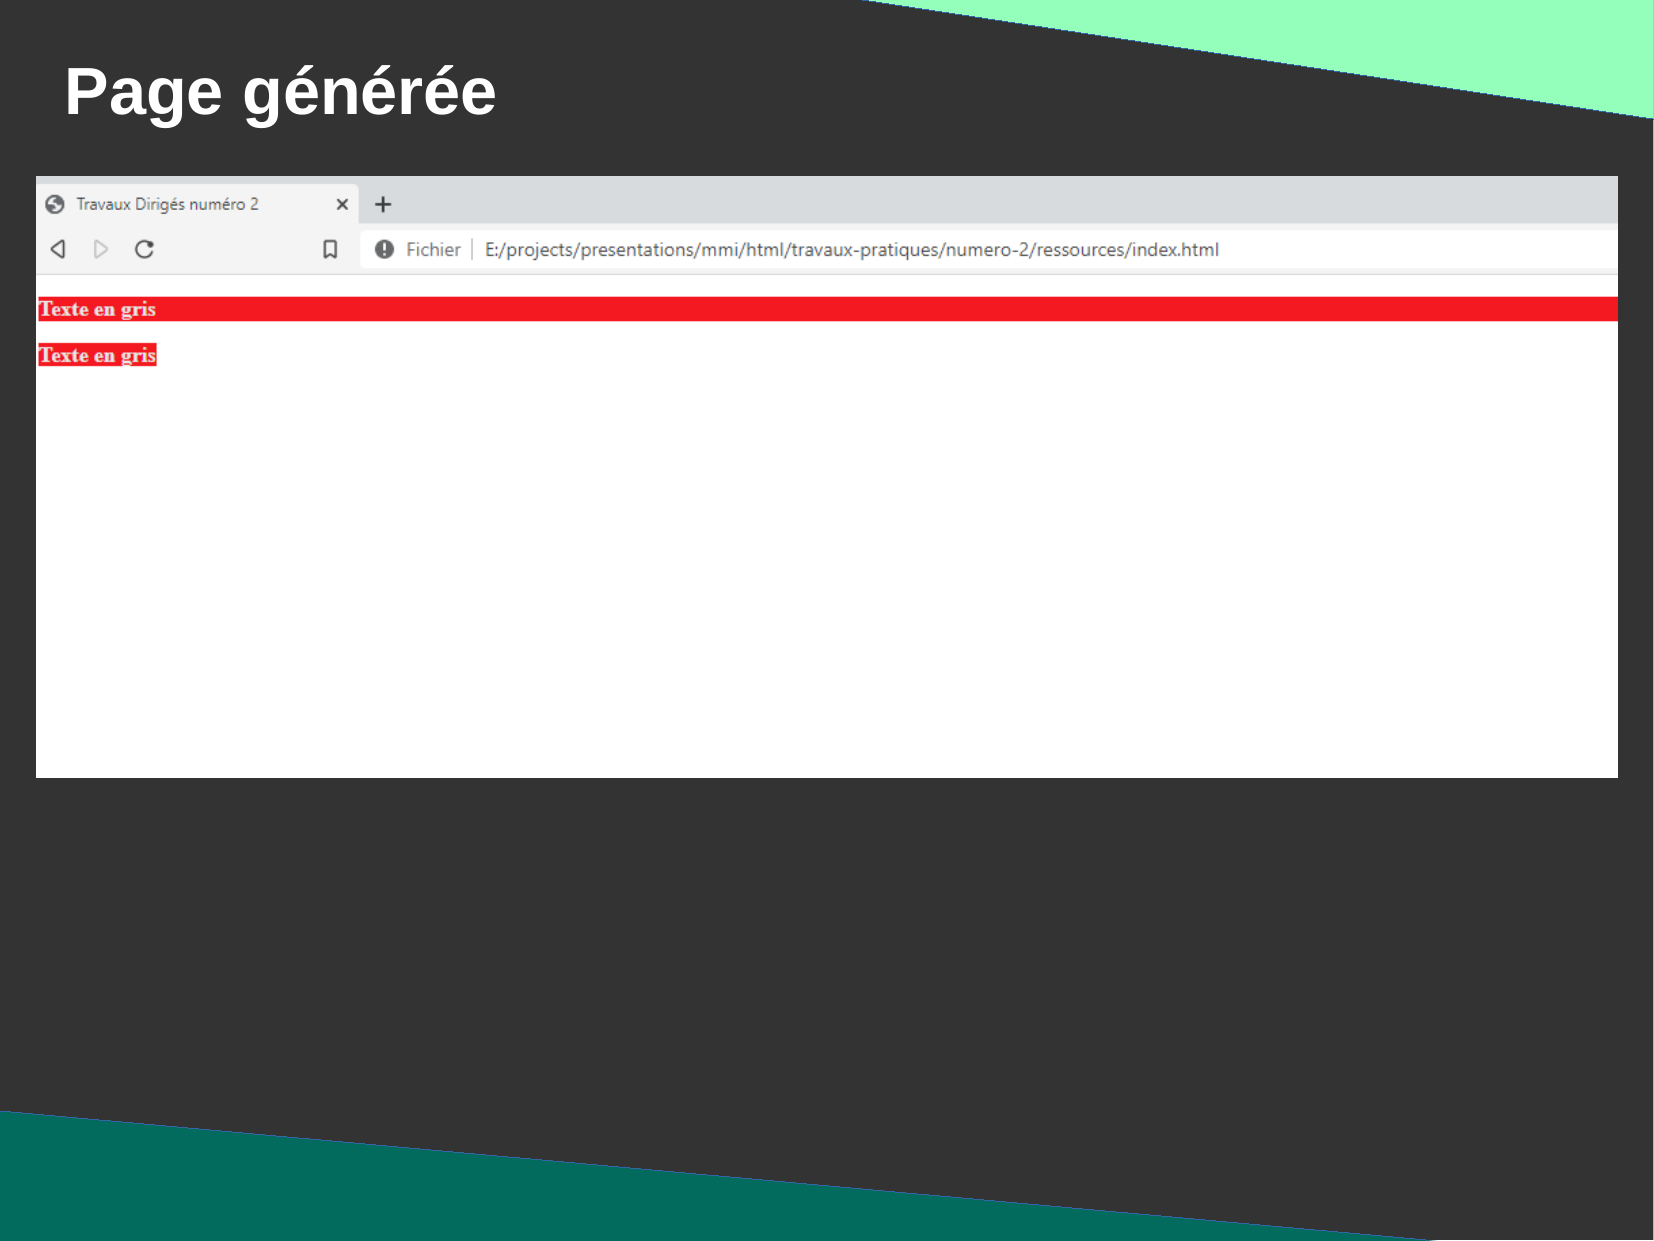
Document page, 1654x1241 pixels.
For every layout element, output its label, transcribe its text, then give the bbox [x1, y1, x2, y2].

text_box [862, 0, 1654, 120]
title Page générée [64, 54, 1553, 157]
picture [36, 176, 1618, 778]
